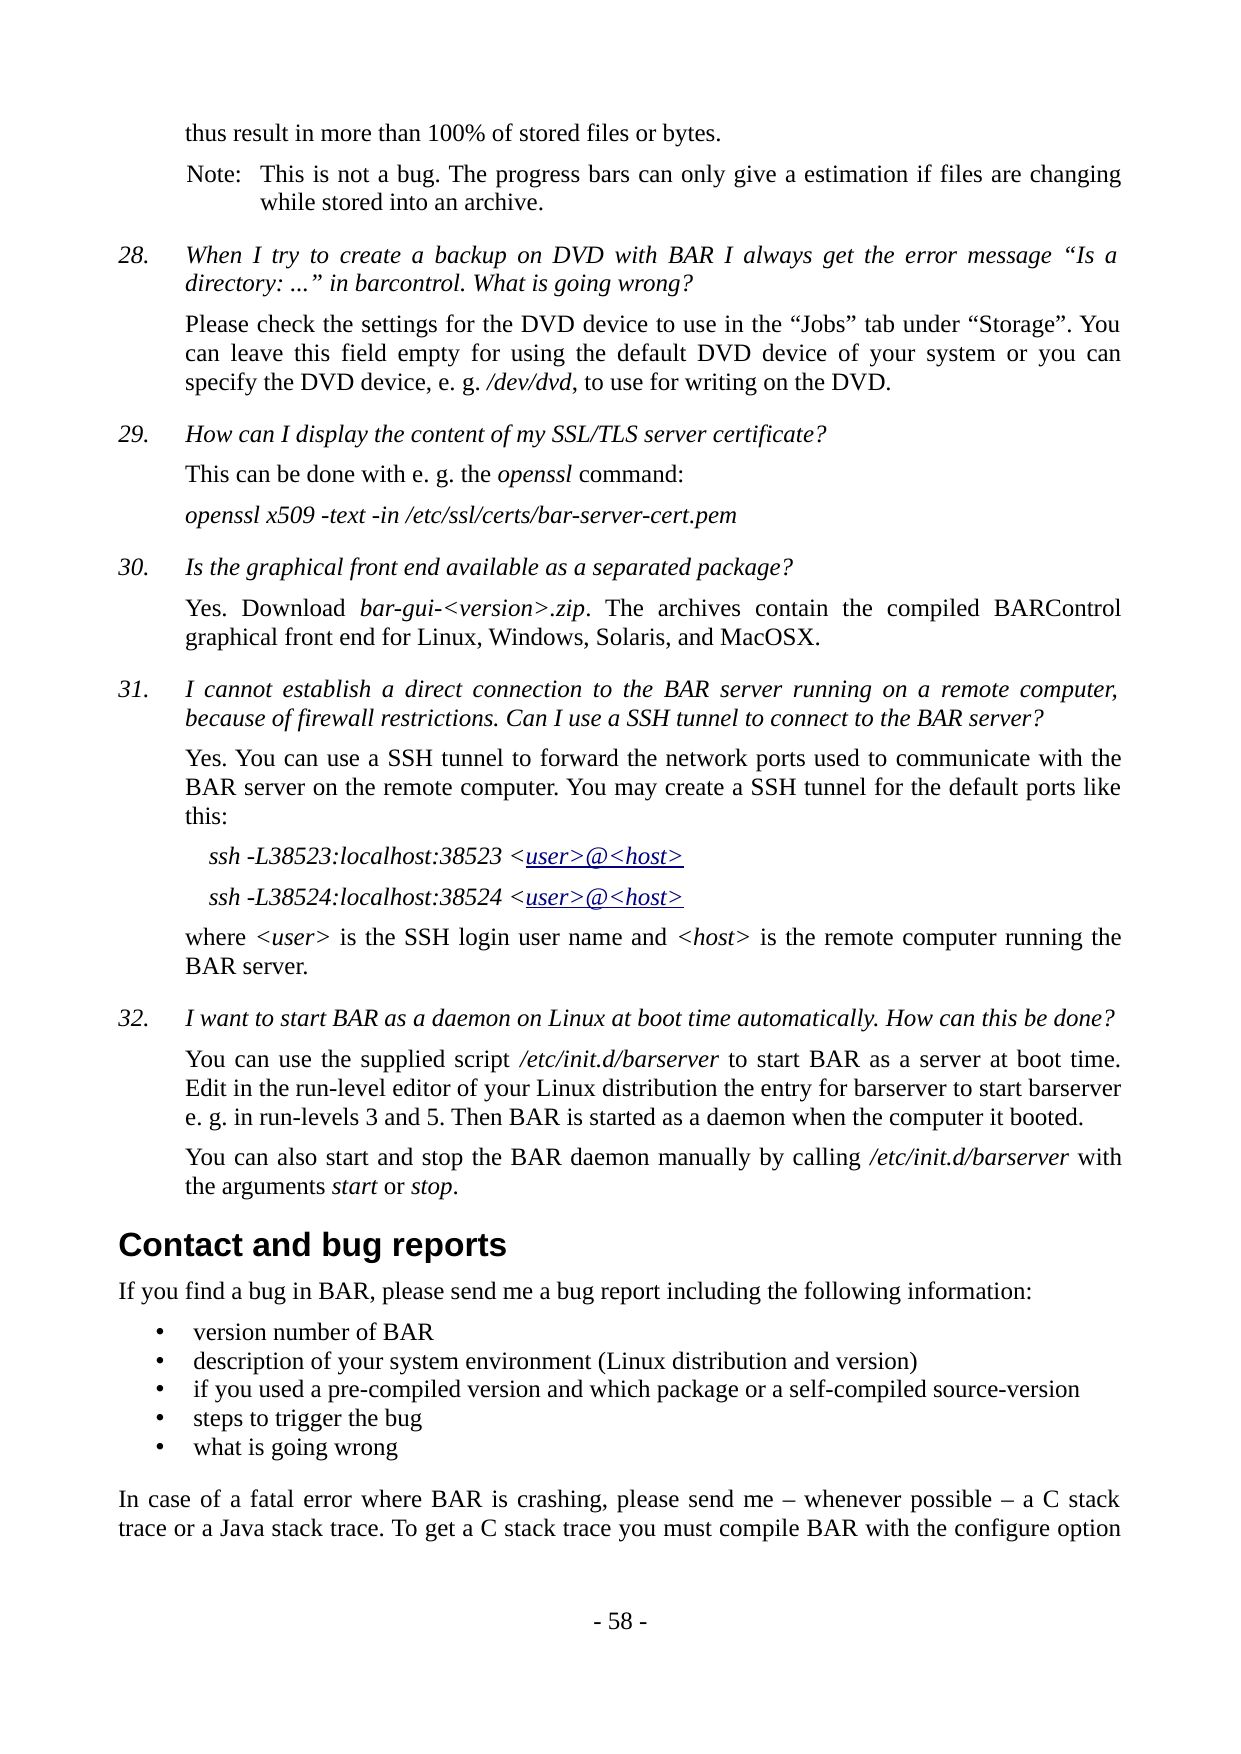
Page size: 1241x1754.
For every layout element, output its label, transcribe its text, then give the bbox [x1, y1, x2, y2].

text Please check the settings for the DVD device to use in the “Jobs” tab under “Storage”. You can leave this field empty for using the default DVD device of your system or you can specify the DVD device, e. g. /dev/dvd, to use for writing on the DVD. [185, 309, 1122, 395]
list steps to trigger the bug [156, 1403, 1122, 1432]
list When I try to create a backup on DVD with BAR I always get the error message “Is a directory: ...” in barcontrol. What is going wrong? [118, 240, 1122, 297]
text Note: This is not a bug. The progress bars can only give a estimation if files are changing while stored into an archive. [186, 159, 1122, 216]
list How can I display the content of my SSL/TLS server certificate? [118, 419, 1122, 448]
list what is going wrong [156, 1432, 1122, 1461]
text You can also start and stop the BAR daemon manually by calling /etc/init.d/barserver with the arguments start or stop. [185, 1142, 1122, 1199]
text Yes. You can use a SSH tunnel to forward the network ports used to communicate with the BAR server on the remote computer. You may create a SSH tunnel for the default ports like this: [185, 743, 1122, 829]
text ssh -L38523:localhost:38523 <user>@<host> [208, 841, 1122, 870]
list I cannot establish a direct connection to the BAR server running on a remote computer, because of firewall restrictions. Can I use a SSH tunnel to connect to the BAR server? [118, 674, 1122, 732]
text This can be done with e. g. the openssl command: [185, 459, 1122, 488]
text Yes. Download bar-gui-<version>.zip. The archives contain the compiled BARControl graphical front end for Linux, Windows, Solaris, and MacOSX. [185, 593, 1122, 650]
list if you used a pre-compiled version and which package or a self-compiled source-version [156, 1374, 1122, 1403]
text If you find a bug in BAR, please send me a bug report including the following information: [118, 1276, 1122, 1304]
list description of your system environment (Linux distribution and version) [156, 1346, 1122, 1374]
subtitle Contact and bug reports [118, 1224, 1122, 1263]
text In case of a fatal error where BAR is crashing, please send me – whenever possible – a C stack trace or a Java stack trace. To get a C stack trace you must compile BAR with the configure option [118, 1484, 1122, 1542]
text You can use the supplied script /etc/init.d/barserver to start BAR as a server at boot time. Edit in the run-level editor of your Linux distribution the entry for barserver to start barserver e. g. in run-levels 3 and 5. Then BAR is started as a daemon when the computer it booted. [185, 1044, 1122, 1130]
list Is the graphical front end available as a separated package? [118, 552, 1122, 581]
list version number of BAR [156, 1317, 1122, 1346]
text openssl x509 -text -in /etc/ssl/certs/bar-server-cert.pem [185, 500, 1122, 529]
text where <user> is the SSH login user name and <host> is the remote computer running the BAR server. [185, 922, 1122, 980]
text ssh -L38524:localhost:38524 <user>@<host> [208, 882, 1122, 911]
text thus result in more than 100% of stored files or bytes. [185, 118, 1122, 147]
list I want to start BAR as a daemon on Linux at boot time automatically. How can this be done? [118, 1003, 1122, 1032]
